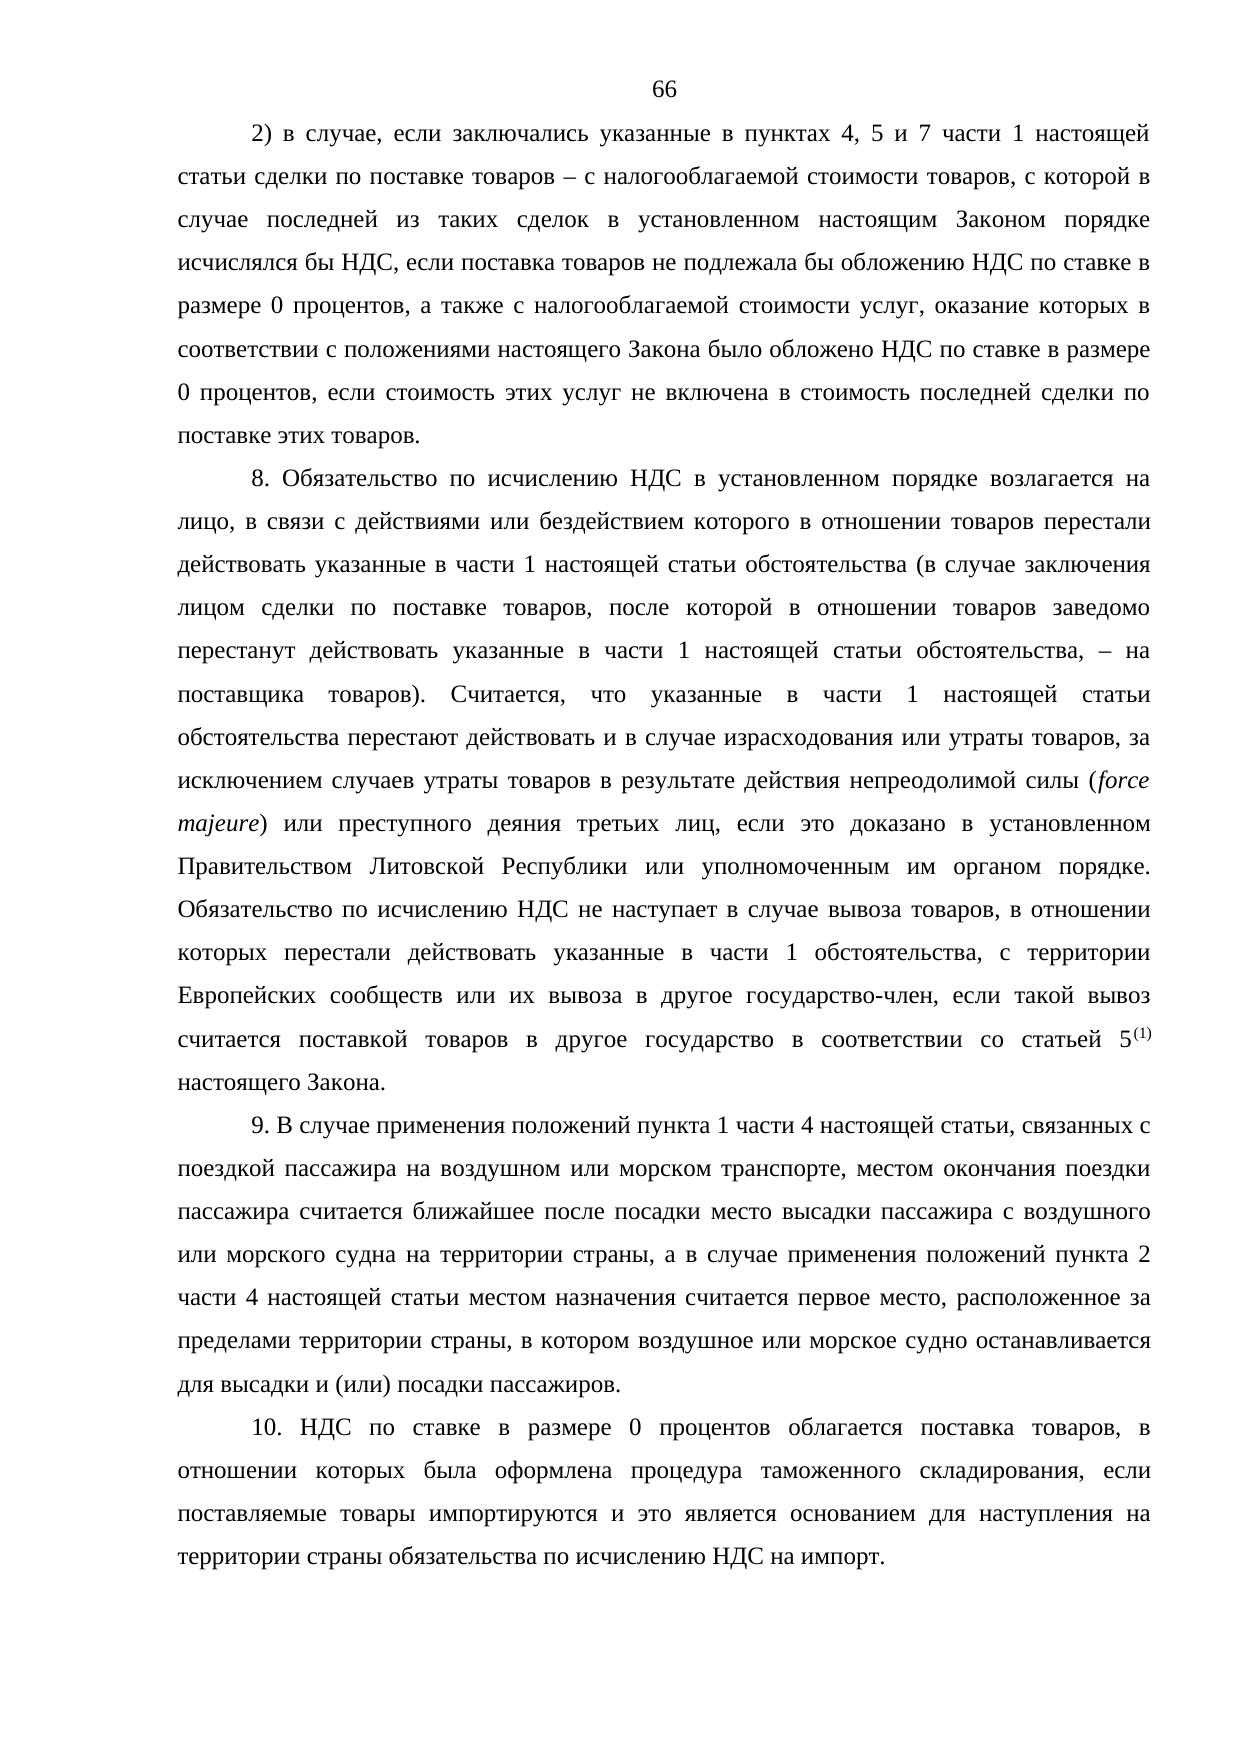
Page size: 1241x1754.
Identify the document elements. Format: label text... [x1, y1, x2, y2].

text 8. Обязательство по исчислению НДС в установленном порядке возлагается на лицо, в связи с действиями или бездействием которого в отношении товаров перестали действовать указанные в части 1 настоящей статьи обстоятельства (в случае заключения лицом сделки по поставке товаров, после которой в отношении товаров заведомо перестанут действовать указанные в части 1 настоящей статьи обстоятельства, – на поставщика товаров). Считается, что указанные в части 1 настоящей статьи обстоятельства перестают действовать и в случае израсходования или утраты товаров, за исключением случаев утраты товаров в результате действия непреодолимой силы (force majeure) или преступного деяния третьих лиц, если это доказано в установленном Правительством Литовской Республики или уполномоченным им органом порядке. Обязательство по исчислению НДС не наступает в случае вывоза товаров, в отношении которых перестали действовать указанные в части 1 обстоятельства, с территории Европейских сообществ или их вывоза в другое государство-член, если такой вывоз считается поставкой товаров в другое государство в соответствии со статьей 5(1) настоящего Закона. [177, 463, 1152, 1096]
text 9. В случае применения положений пункта 1 части 4 настоящей статьи, связанных с поездкой пассажира на воздушном или морском транспорте, местом окончания поездки пассажира считается ближайшее после посадки место высадки пассажира с воздушного или морского судна на территории страны, а в случае применения положений пункта 2 части 4 настоящей статьи местом назначения считается первое место, расположенное за пределами территории страны, в котором воздушное или морское судно останавливается для высадки и (или) посадки пассажиров. [177, 1110, 1152, 1397]
text 10. НДС по ставке в размере 0 процентов облагается поставка товаров, в отношении которых была оформлена процедура таможенного складирования, если поставляемые товары импортируются и это является основанием для наступления на территории страны обязательства по исчислению НДС на импорт. [177, 1412, 1152, 1570]
text 2) в случае, если заключались указанные в пунктах 4, 5 и 7 части 1 настоящей статьи сделки по поставке товаров – с налогооблагаемой стоимости товаров, с которой в случае последней из таких сделок в установленном настоящим Законом порядке исчислялся бы НДС, если поставка товаров не подлежала бы обложению НДС по ставке в размере 0 процентов, а также с налогооблагаемой стоимости услуг, оказание которых в соответствии с положениями настоящего Закона было обложено НДС по ставке в размере 0 процентов, если стоимость этих услуг не включена в стоимость последней сделки по поставке этих товаров. [177, 118, 1152, 449]
